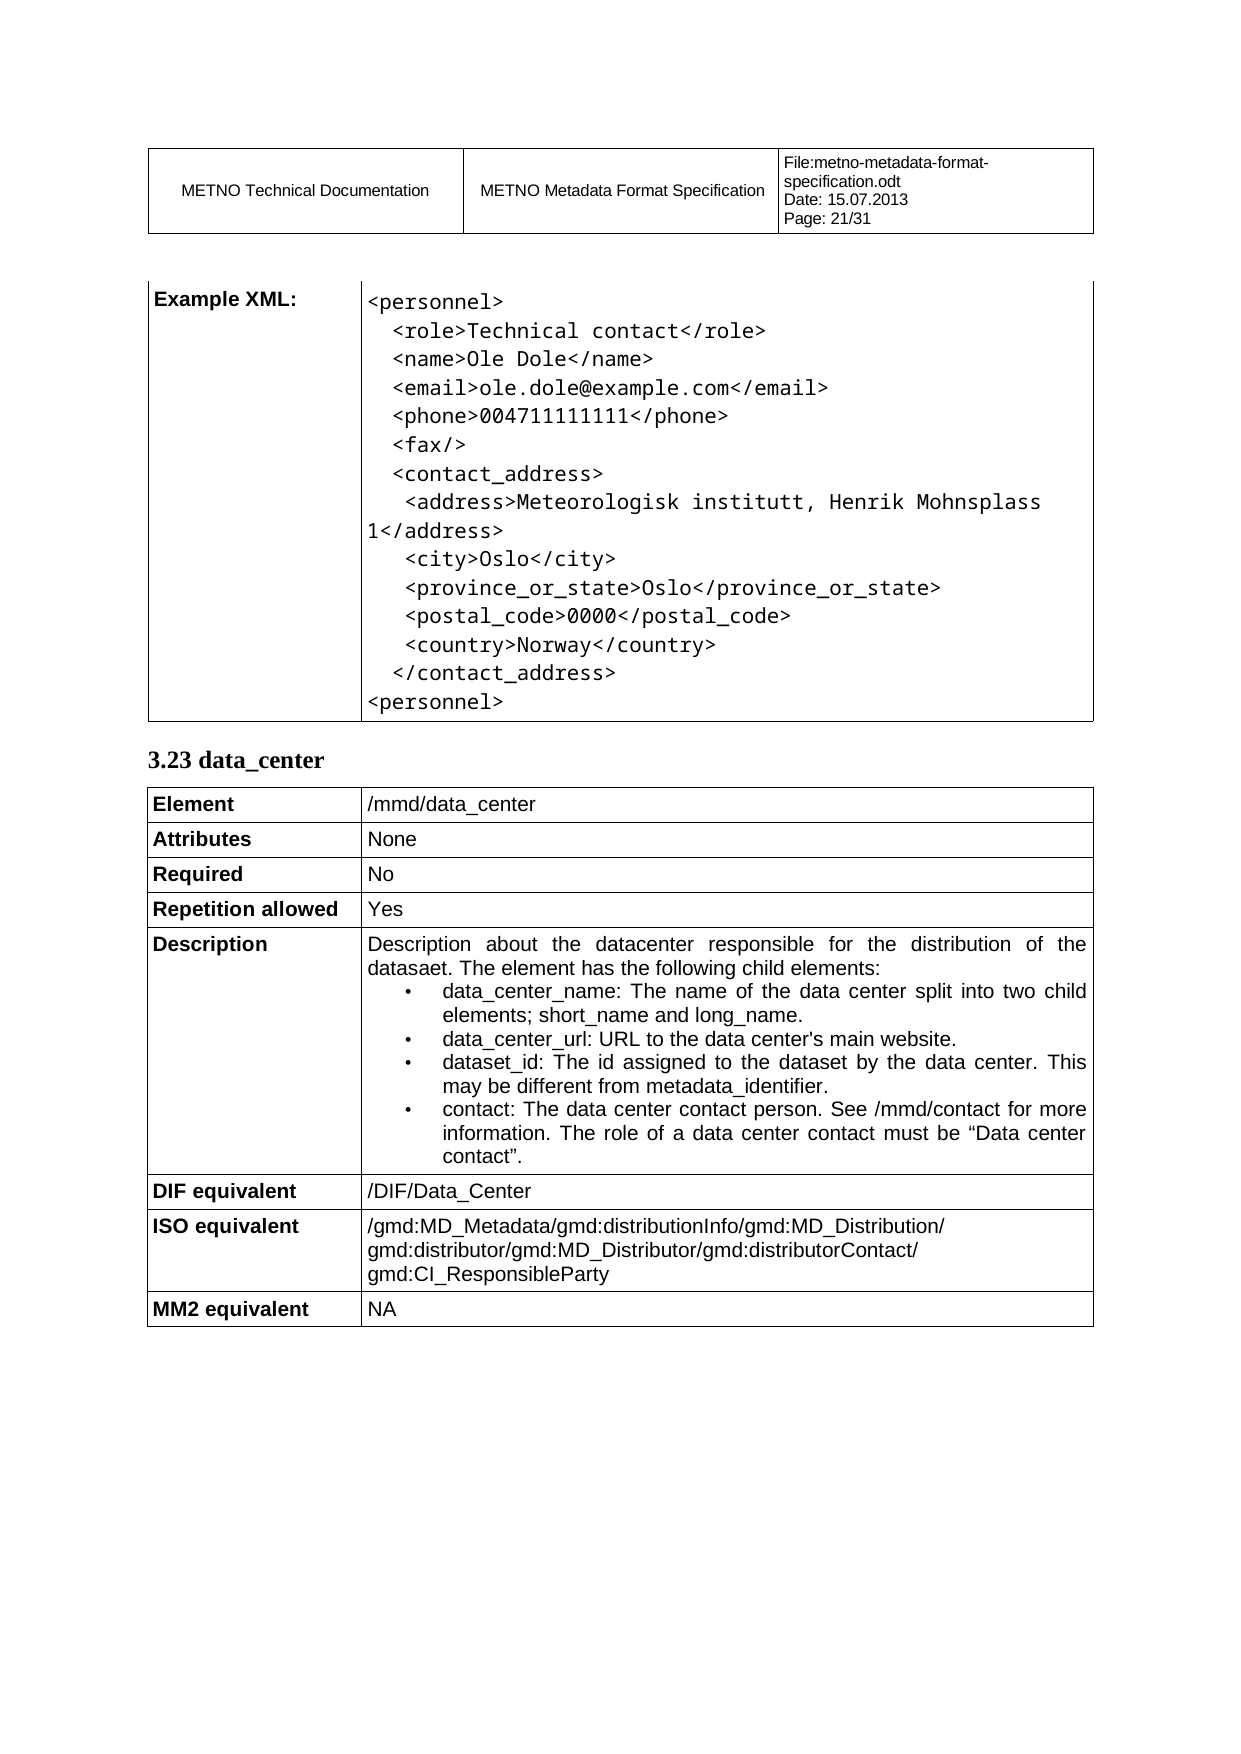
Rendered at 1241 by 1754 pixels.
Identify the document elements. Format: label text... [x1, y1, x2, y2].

table_cell Required [148, 858, 361, 892]
table_cell None [362, 823, 1093, 857]
table_header Element [148, 788, 361, 822]
table_cell Attributes [148, 823, 361, 857]
table_cell Description [148, 928, 361, 1174]
table_cell <personnel> <role>Technical contact</role> <name>Ole Dole</name> <email>ole.dole@example.com</email> <phone>004711111111</phone> <fax/> <contact_address> <address>Meteorologisk institutt, Henrik Mohnsplass 1</address> <city>Oslo</city> <province_or_state>Oslo</province_or_state> <postal_code>0000</postal_code> <country>Norway</country> </contact_address> <personnel> [362, 281, 1093, 721]
table_cell No [362, 858, 1093, 892]
subtitle data_center [148, 746, 1093, 774]
table_cell Example XML: [149, 281, 361, 721]
table_cell NA [362, 1292, 1093, 1326]
table_cell Description about the datacenter responsible for the distribution of the datasaet. The element has the following child elements: data_center_name: The name of the data center split into two child elements; short_name and long_name. data_center_url: URL to the data center's main website. dataset_id: The id assigned to the dataset by the data center. This may be different from metadata_identifier. contact: The data center contact person. See /mmd/contact for more information. The role of a data center contact must be “Data center contact”. [362, 928, 1093, 1174]
table_cell /DIF/Data_Center [362, 1175, 1093, 1209]
table_cell ISO equivalent [148, 1210, 361, 1291]
table_cell /gmd:MD_Metadata/gmd:distributionInfo/gmd:MD_Distribution/gmd:distributor/gmd:MD_Distributor/gmd:distributorContact/gmd:CI_ResponsibleParty [362, 1210, 1093, 1291]
table_cell Repetition allowed [148, 893, 361, 927]
table_cell Yes [362, 893, 1093, 927]
table_cell MM2 equivalent [148, 1292, 361, 1326]
table_cell DIF equivalent [148, 1175, 361, 1209]
table_header /mmd/data_center [362, 788, 1093, 822]
